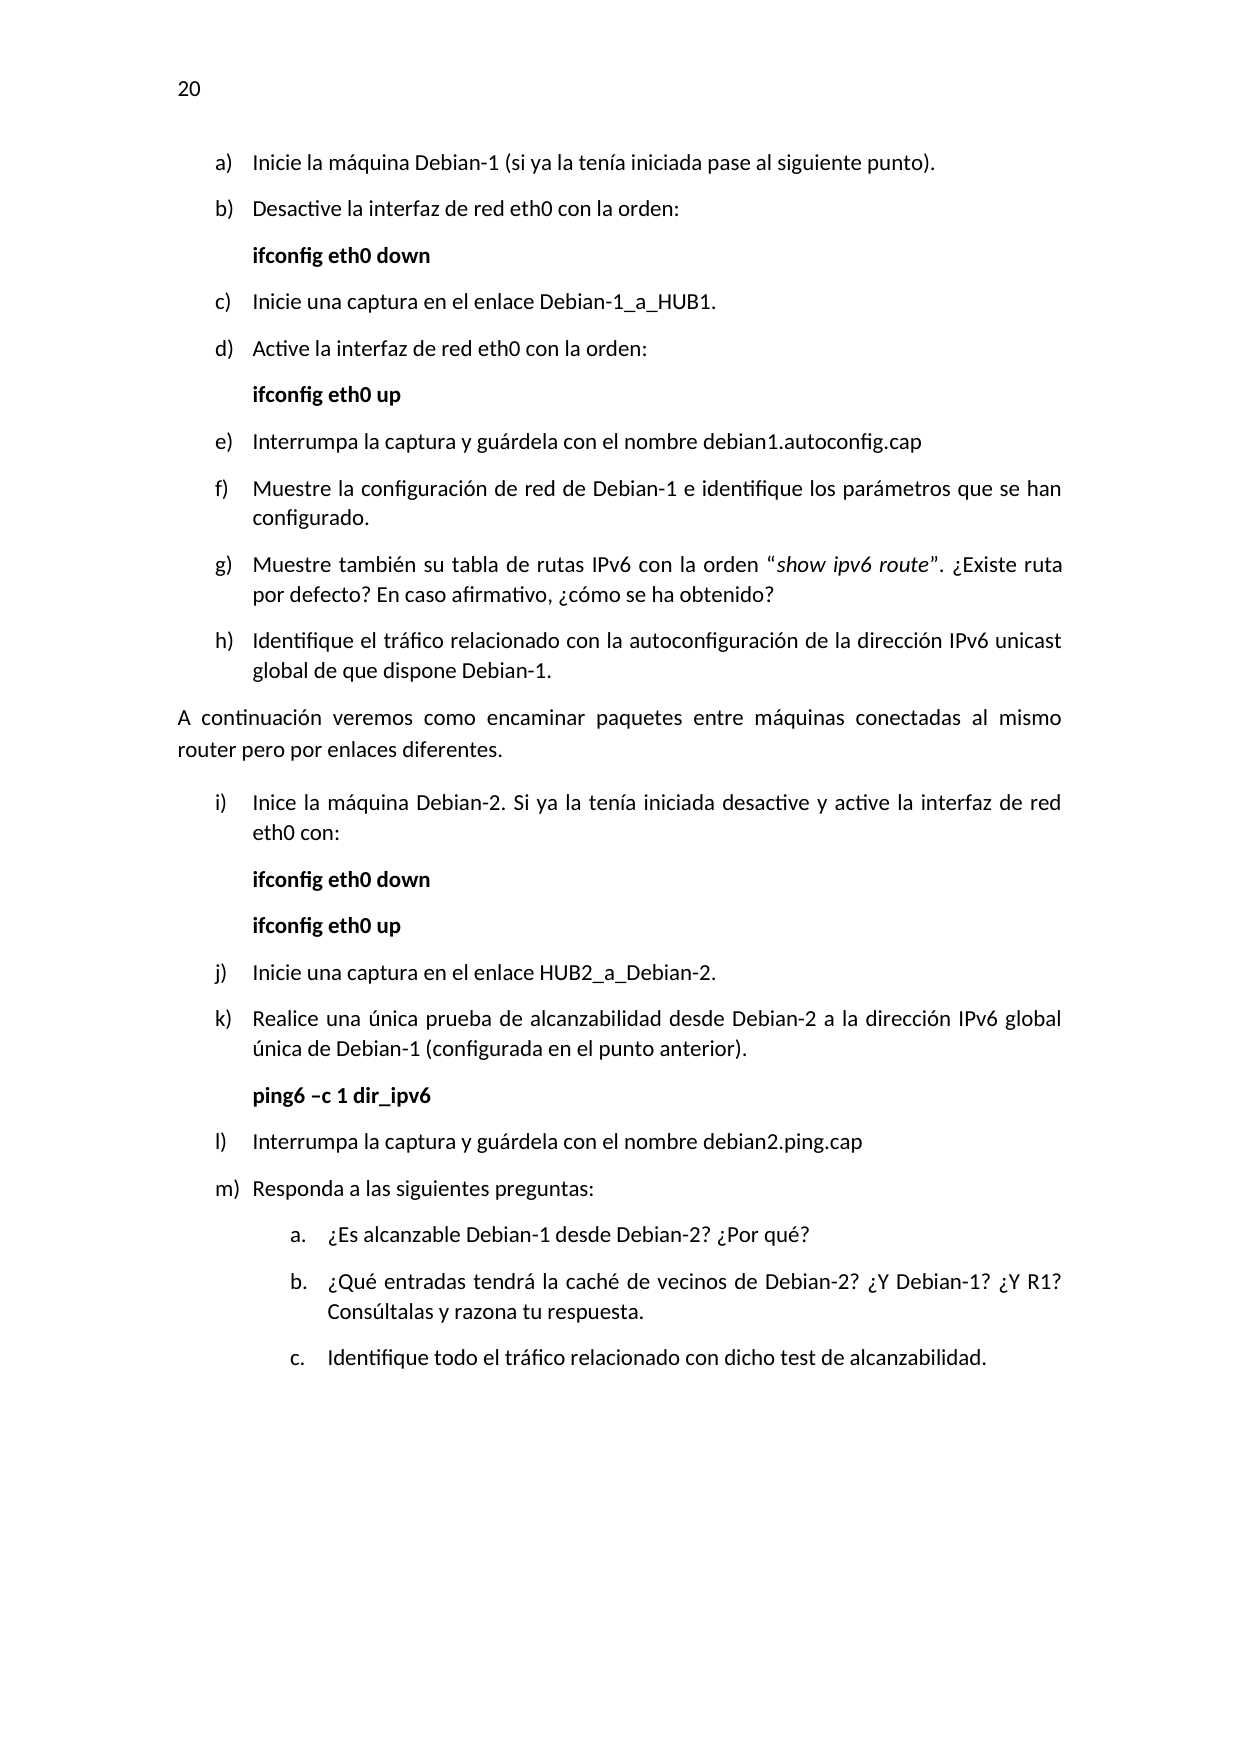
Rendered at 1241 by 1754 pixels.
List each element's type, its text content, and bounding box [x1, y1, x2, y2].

list Inicie una captura en el enlace Debian-1_a_HUB1. [215, 287, 1063, 315]
list Interrumpa la captura y guárdela con el nombre debian2.ping.cap [215, 1127, 1063, 1155]
list Desactive la interfaz de red eth0 con la orden: [215, 194, 1063, 222]
list ifconfig eth0 down [252, 865, 1063, 893]
text A continuación veremos como encaminar paquetes entre máquinas conectadas al mismo router pero por enlaces diferentes. [177, 703, 1063, 763]
list ping6 –c 1 dir_ipv6 [252, 1081, 1063, 1109]
list Responda a las siguientes preguntas: [215, 1174, 1063, 1202]
list Inicie una captura en el enlace HUB2_a_Debian-2. [215, 958, 1063, 986]
list Inice la máquina Debian-2. Si ya la tenía iniciada desactive y active la interfaz de red eth0 con: [215, 788, 1063, 846]
list ¿Qué entradas tendrá la caché de vecinos de Debian-2? ¿Y Debian-1? ¿Y R1? Consúltalas y razona tu respuesta. [290, 1267, 1063, 1325]
list Identifique todo el tráfico relacionado con dicho test de alcanzabilidad. [290, 1343, 1063, 1372]
list ¿Es alcanzable Debian-1 desde Debian-2? ¿Por qué? [290, 1221, 1063, 1248]
list Muestre la configuración de red de Debian-1 e identifique los parámetros que se han configurado. [215, 474, 1063, 532]
list ifconfig eth0 up [252, 911, 1063, 939]
list Identifique el tráfico relacionado con la autoconfiguración de la dirección IPv6 unicast global de que dispone Debian-1. [215, 627, 1063, 684]
list Interrumpa la captura y guárdela con el nombre debian1.autoconfig.cap [215, 427, 1063, 455]
list Inicie la máquina Debian-1 (si ya la tenía iniciada pase al siguiente punto). [215, 148, 1063, 176]
list Active la interfaz de red eth0 con la orden: [215, 334, 1063, 362]
list Muestre también su tabla de rutas IPv6 con la orden “show ipv6 route”. ¿Existe ruta por defecto? En caso afirmativo, ¿cómo se ha obtenido? [215, 550, 1063, 608]
list ifconfig eth0 down [252, 241, 1063, 269]
list ifconfig eth0 up [252, 381, 1063, 408]
list Realice una única prueba de alcanzabilidad desde Debian-2 a la dirección IPv6 global única de Debian-1 (configurada en el punto anterior). [215, 1004, 1063, 1062]
